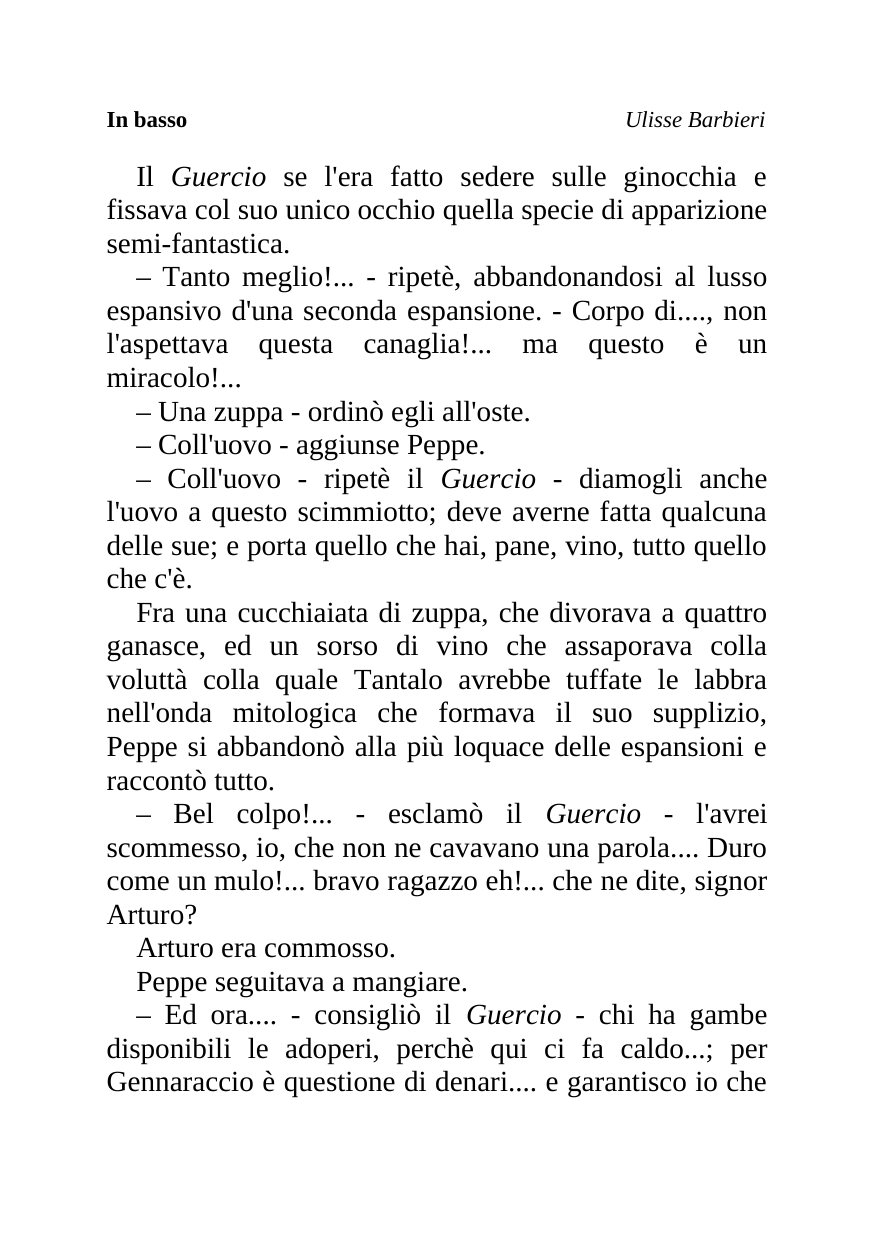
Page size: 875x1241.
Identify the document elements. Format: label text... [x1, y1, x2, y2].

text – Coll'uovo - aggiunse Peppe. [106, 427, 768, 461]
text Il Guercio se l'era fatto sedere sulle ginocchia e fissava col suo unico occhio quella specie di apparizione semi-fantastica. [106, 159, 768, 259]
text – Bel colpo!... - esclamò il Guercio - l'avrei scommesso, io, che non ne cavavano una parola.... Duro come un mulo!... bravo ragazzo eh!... che ne dite, signor Arturo? [106, 796, 768, 930]
text Arturo era commosso. [106, 930, 768, 964]
text Fra una cucchiaiata di zuppa, che divorava a quattro ganasce, ed un sorso di vino che assaporava colla voluttà colla quale Tantalo avrebbe tuffate le labbra nell'onda mitologica che formava il suo supplizio, Peppe si abbandonò alla più loquace delle espansioni e raccontò tutto. [106, 595, 768, 796]
text Peppe seguitava a mangiare. [106, 964, 768, 997]
text – Una zuppa - ordinò egli all'oste. [106, 394, 768, 427]
text – Coll'uovo - ripetè il Guercio - diamogli anche l'uovo a questo scimmiotto; deve averne fatta qualcuna delle sue; e porta quello che hai, pane, vino, tutto quello che c'è. [106, 461, 768, 595]
text – Tanto meglio!... - ripetè, abbandonandosi al lusso espansivo d'una seconda espansione. - Corpo di...., non l'aspettava questa canaglia!... ma questo è un miracolo!... [106, 259, 768, 394]
text – Ed ora.... - consigliò il Guercio - chi ha gambe disponibili le adoperi, perchè qui ci fa caldo...; per Gennaraccio è questione di denari.... e garantisco io che [106, 997, 768, 1098]
